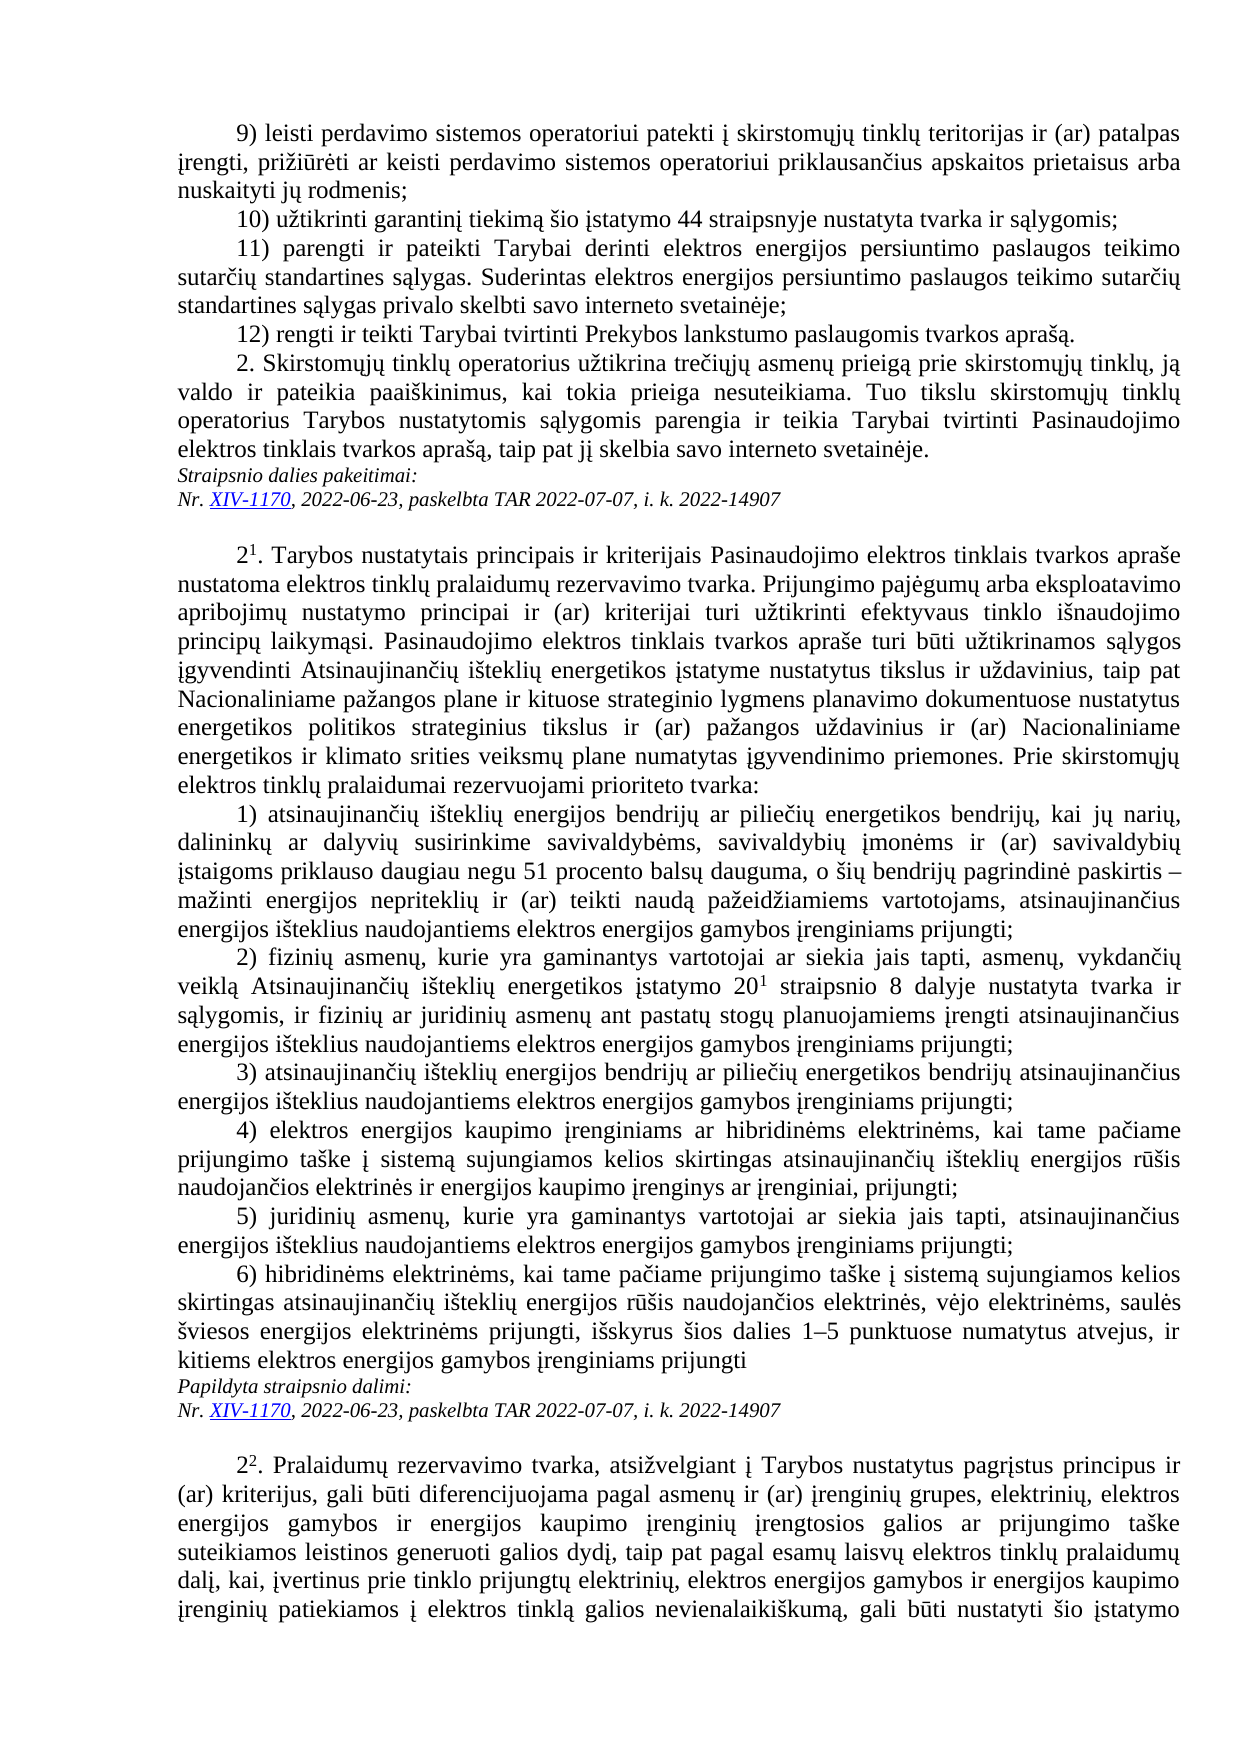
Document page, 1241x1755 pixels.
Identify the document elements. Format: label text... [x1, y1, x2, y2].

text Nr. XIV-1170, 2022-06-23, paskelbta TAR 2022-07-07, i. k. 2022-14907 [177, 1398, 1181, 1422]
text 21. Tarybos nustatytais principais ir kriterijais Pasinaudojimo elektros tinklais tvarkos apraše nustatoma elektros tinklų pralaidumų rezervavimo tvarka. Prijungimo pajėgumų arba eksploatavimo apribojimų nustatymo principai ir (ar) kriterijai turi užtikrinti efektyvaus tinklo išnaudojimo principų laikymąsi. Pasinaudojimo elektros tinklais tvarkos apraše turi būti užtikrinamos sąlygos įgyvendinti Atsinaujinančių išteklių energetikos įstatyme nustatytus tikslus ir uždavinius, taip pat Nacionaliniame pažangos plane ir kituose strateginio lygmens planavimo dokumentuose nustatytus energetikos politikos strateginius tikslus ir (ar) pažangos uždavinius ir (ar) Nacionaliniame energetikos ir klimato srities veiksmų plane numatytas įgyvendinimo priemones. Prie skirstomųjų elektros tinklų pralaidumai rezervuojami prioriteto tvarka: [177, 540, 1181, 799]
text Nr. XIV-1170, 2022-06-23, paskelbta TAR 2022-07-07, i. k. 2022-14907 [177, 487, 1181, 511]
text 1) atsinaujinančių išteklių energijos bendrijų ar piliečių energetikos bendrijų, kai jų narių, dalininkų ar dalyvių susirinkime savivaldybėms, savivaldybių įmonėms ir (ar) savivaldybių įstaigoms priklauso daugiau negu 51 procento balsų dauguma, o šių bendrijų pagrindinė paskirtis – mažinti energijos nepriteklių ir (ar) teikti naudą pažeidžiamiems vartotojams, atsinaujinančius energijos išteklius naudojantiems elektros energijos gamybos įrenginiams prijungti; [177, 799, 1181, 942]
text 4) elektros energijos kaupimo įrenginiams ar hibridinėms elektrinėms, kai tame pačiame prijungimo taške į sistemą sujungiamos kelios skirtingas atsinaujinančių išteklių energijos rūšis naudojančios elektrinės ir energijos kaupimo įrenginys ar įrenginiai, prijungti; [177, 1115, 1181, 1201]
text 2) fizinių asmenų, kurie yra gaminantys vartotojai ar siekia jais tapti, asmenų, vykdančių veiklą Atsinaujinančių išteklių energetikos įstatymo 201 straipsnio 8 dalyje nustatyta tvarka ir sąlygomis, ir fizinių ar juridinių asmenų ant pastatų stogų planuojamiems įrengti atsinaujinančius energijos išteklius naudojantiems elektros energijos gamybos įrenginiams prijungti; [177, 942, 1181, 1057]
text 6) hibridinėms elektrinėms, kai tame pačiame prijungimo taške į sistemą sujungiamos kelios skirtingas atsinaujinančių išteklių energijos rūšis naudojančios elektrinės, vėjo elektrinėms, saulės šviesos energijos elektrinėms prijungti, išskyrus šios dalies 1–5 punktuose numatytus atvejus, ir kitiems elektros energijos gamybos įrenginiams prijungti [177, 1259, 1181, 1374]
text Straipsnio dalies pakeitimai: [177, 463, 1181, 487]
text 5) juridinių asmenų, kurie yra gaminantys vartotojai ar siekia jais tapti, atsinaujinančius energijos išteklius naudojantiems elektros energijos gamybos įrenginiams prijungti; [177, 1201, 1181, 1259]
text 2. Skirstomųjų tinklų operatorius užtikrina trečiųjų asmenų prieigą prie skirstomųjų tinklų, ją valdo ir pateikia paaiškinimus, kai tokia prieiga nesuteikiama. Tuo tikslu skirstomųjų tinklų operatorius Tarybos nustatytomis sąlygomis parengia ir teikia Tarybai tvirtinti Pasinaudojimo elektros tinklais tvarkos aprašą, taip pat jį skelbia savo interneto svetainėje. [177, 348, 1181, 463]
text 11) parengti ir pateikti Tarybai derinti elektros energijos persiuntimo paslaugos teikimo sutarčių standartines sąlygas. Suderintas elektros energijos persiuntimo paslaugos teikimo sutarčių standartines sąlygas privalo skelbti savo interneto svetainėje; [177, 233, 1181, 319]
text Papildyta straipsnio dalimi: [177, 1374, 1181, 1398]
text 22. Pralaidumų rezervavimo tvarka, atsižvelgiant į Tarybos nustatytus pagrįstus principus ir (ar) kriterijus, gali būti diferencijuojama pagal asmenų ir (ar) įrenginių grupes, elektrinių, elektros energijos gamybos ir energijos kaupimo įrenginių įrengtosios galios ar prijungimo taške suteikiamos leistinos generuoti galios dydį, taip pat pagal esamų laisvų elektros tinklų pralaidumų dalį, kai, įvertinus prie tinklo prijungtų elektrinių, elektros energijos gamybos ir energijos kaupimo įrenginių patiekiamos į elektros tinklą galios nevienalaikiškumą, gali būti nustatyti šio įstatymo [177, 1451, 1181, 1623]
text 9) leisti perdavimo sistemos operatoriui patekti į skirstomųjų tinklų teritorijas ir (ar) patalpas įrengti, prižiūrėti ar keisti perdavimo sistemos operatoriui priklausančius apskaitos prietaisus arba nuskaityti jų rodmenis; [177, 118, 1181, 204]
text 3) atsinaujinančių išteklių energijos bendrijų ar piliečių energetikos bendrijų atsinaujinančius energijos išteklius naudojantiems elektros energijos gamybos įrenginiams prijungti; [177, 1057, 1181, 1115]
text 12) rengti ir teikti Tarybai tvirtinti Prekybos lankstumo paslaugomis tvarkos aprašą. [177, 319, 1181, 348]
text 10) užtikrinti garantinį tiekimą šio įstatymo 44 straipsnyje nustatyta tvarka ir sąlygomis; [177, 204, 1181, 233]
